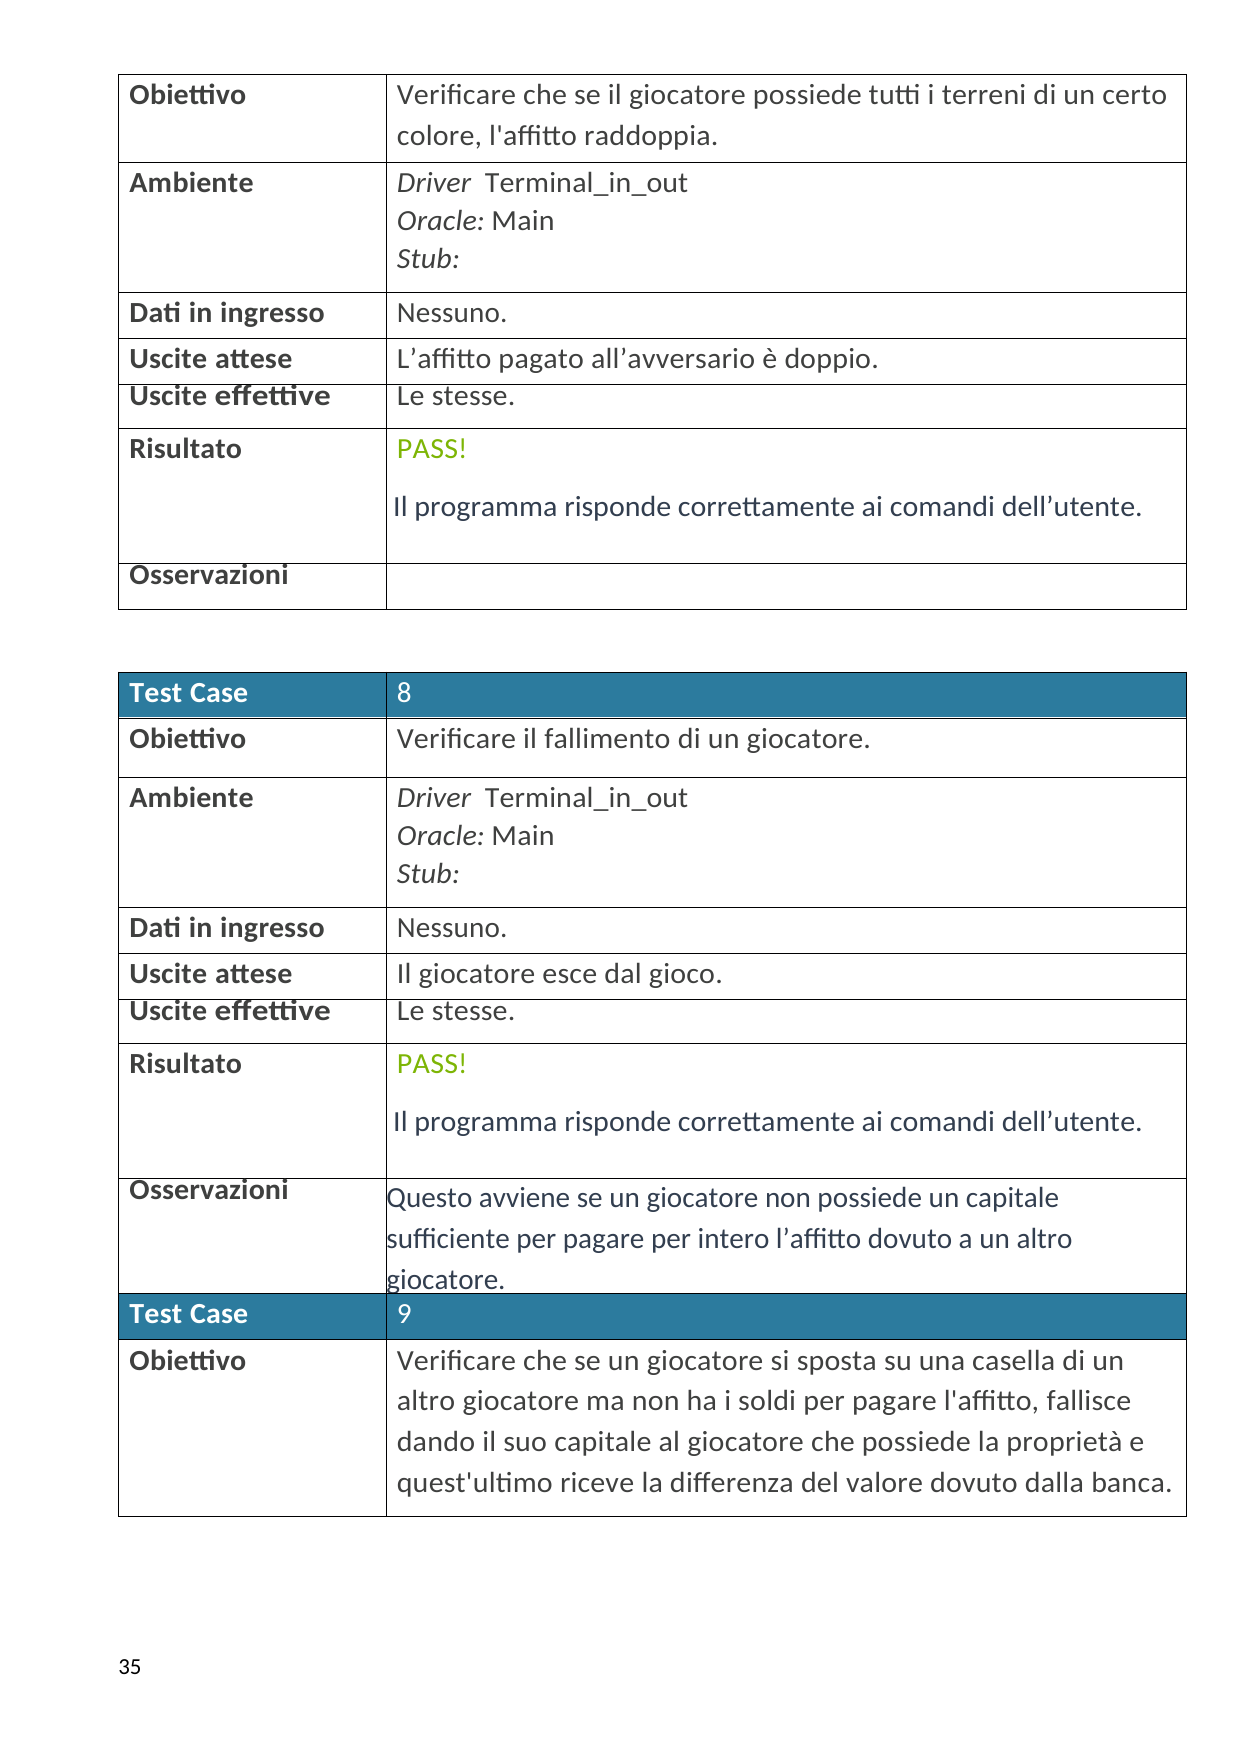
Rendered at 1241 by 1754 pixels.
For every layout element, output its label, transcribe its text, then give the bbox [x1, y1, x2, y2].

table_cell Obiettivo [119, 1340, 386, 1516]
table_cell Uscite attese [119, 339, 386, 384]
table_cell Uscite effettive [119, 1000, 386, 1043]
table_cell Uscite effettive [119, 385, 386, 428]
table_cell L’affitto pagato all’avversario è doppio. [387, 339, 1186, 384]
table_cell Verificare il fallimento di un giocatore. [387, 719, 1186, 777]
table_cell Questo avviene se un giocatore non possiede un capitale sufficiente per pagare per intero l’affitto dovuto a un altro giocatore. [387, 1179, 1186, 1293]
table_header Test Case [119, 673, 386, 717]
table_cell Obiettivo [119, 719, 386, 777]
table_cell Verificare che se un giocatore si sposta su una casella di un altro giocatore ma non ha i soldi per pagare l'affitto, fallisce dando il suo capitale al giocatore che possiede la proprietà e quest'ultimo riceve la differenza del valore dovuto dalla banca. [387, 1340, 1186, 1516]
table_cell Driver Terminal_in_out Oracle: Main Stub: [387, 778, 1186, 907]
table_cell PASS! Il programma risponde correttamente ai comandi dell’utente. [387, 429, 1186, 563]
table_cell Risultato [119, 1044, 386, 1178]
table_cell Obiettivo [119, 75, 386, 162]
table_cell [387, 564, 1186, 609]
table_cell Osservazioni [119, 564, 386, 609]
table_cell Verificare che se il giocatore possiede tutti i terreni di un certo colore, l'affitto raddoppia. [387, 75, 1186, 162]
table_cell Uscite attese [119, 954, 386, 999]
table_cell Test Case [119, 1294, 386, 1339]
table_cell Le stesse. [387, 1000, 1186, 1043]
table_cell Osservazioni [119, 1179, 386, 1293]
table_header 8 [387, 673, 1186, 717]
table_cell Ambiente [119, 163, 386, 292]
table_cell Driver Terminal_in_out Oracle: Main Stub: [387, 163, 1186, 292]
table_cell Nessuno. [387, 293, 1186, 338]
table_cell PASS! Il programma risponde correttamente ai comandi dell’utente. [387, 1044, 1186, 1178]
table_cell Ambiente [119, 778, 386, 907]
table_cell 9 [387, 1294, 1186, 1339]
table_cell Dati in ingresso [119, 293, 386, 338]
table_cell Le stesse. [387, 385, 1186, 428]
table_cell Risultato [119, 429, 386, 563]
table_cell Dati in ingresso [119, 908, 386, 953]
table_cell Il giocatore esce dal gioco. [387, 954, 1186, 999]
table_cell Nessuno. [387, 908, 1186, 953]
